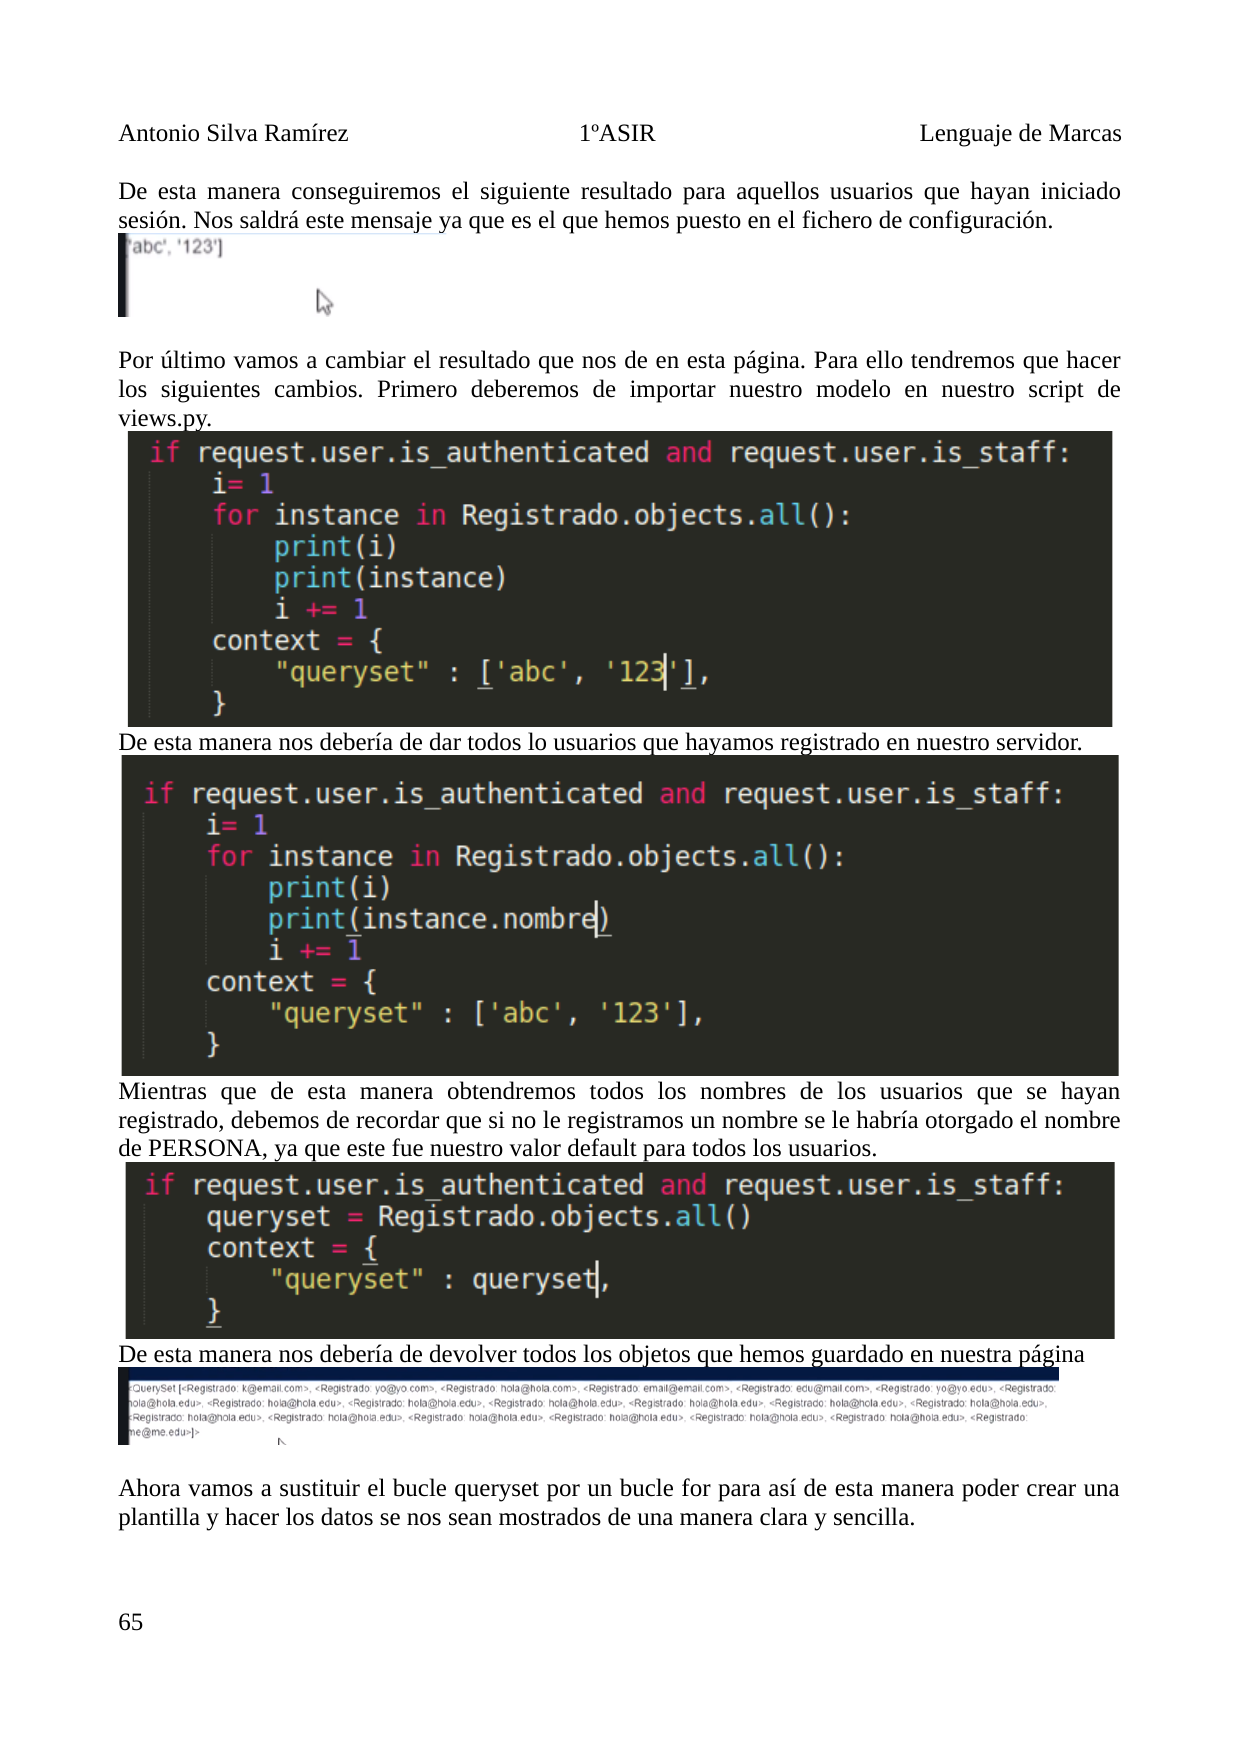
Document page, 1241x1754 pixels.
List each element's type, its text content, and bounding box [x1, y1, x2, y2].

text De esta manera nos debería de devolver todos los objetos que hemos guardado en nuestra página [118, 1162, 1122, 1368]
picture [125, 1162, 1115, 1339]
text De esta manera conseguiremos el siguiente resultado para aquellos usuarios que hayan iniciado sesión. Nos saldrá este mensaje ya que es el que hemos puesto en el fichero de configuración. [118, 176, 1122, 234]
text Ahora vamos a sustituir el bucle queryset por un bucle for para así de esta manera poder crear una plantilla y hacer los datos se nos sean mostrados de una manera clara y sencilla. [118, 1473, 1122, 1530]
picture [118, 1367, 1059, 1445]
text Por último vamos a cambiar el resultado que nos de en esta página. Para ello tendremos que hacer los siguientes cambios. Primero deberemos de importar nuestro modelo en nuestro script de views.py. [118, 345, 1122, 432]
picture [118, 233, 447, 317]
text Mientras que de esta manera obtendremos todos los nombres de los usuarios que se hayan registrado, debemos de recordar que si no le registramos un nombre se le habría otorgado el nombre de PERSONA, ya que este fue nuestro valor default para todos los usuarios. [118, 1076, 1122, 1162]
text De esta manera nos debería de dar todos lo usuarios que hayamos registrado en nuestro servidor. [118, 432, 1122, 756]
picture [127, 431, 1113, 727]
picture [121, 755, 1119, 1076]
